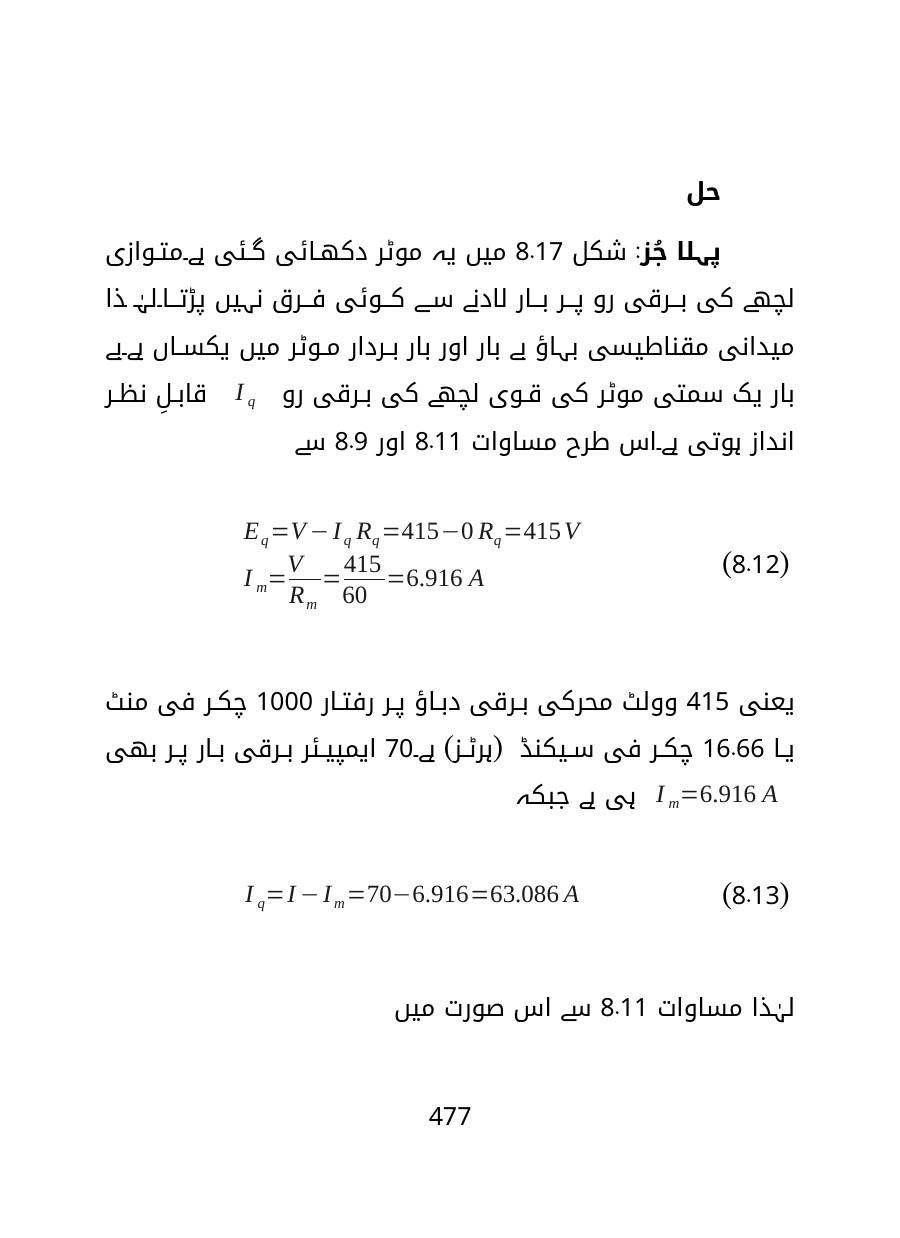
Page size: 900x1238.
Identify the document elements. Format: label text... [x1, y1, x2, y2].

text پہلا جُز: شکل 8.17 میں یہ موٹر دکھائی گئی ہے۔متوازی لچھے کی برقی رو پر بار لادنے سے کوئی فرق نہیں پڑتا۔لہٰذا میدانی مقناطیسی بہاؤ بے بار اور بار بردار موٹر میں یکساں ہے۔بے بار یک سمتی موٹر کی قوی لچھے کی برقی رو قابلِ نظر انداز ہوتی ہے۔اس طرح مساوات 8.11 اور 8.9 سے [105, 228, 795, 465]
text یعنی 415 وولٹ محرکی برقی دباؤ پر رفتار 1000 چکر فی منٹ یا 16.66 چکر فی سیکنڈ (ہرٹز) ہے۔70 ایمپیئر برقی بار پر بھی ہی ہے جبکہ [105, 678, 795, 820]
table_header [105, 512, 708, 631]
text حل [105, 168, 795, 216]
text لہٰذا مساوات 8.11 سے اس صورت میں [105, 984, 795, 1032]
table_header [105, 867, 709, 938]
table_header (8.12) [708, 512, 795, 631]
table_header (8.13) [710, 867, 795, 938]
